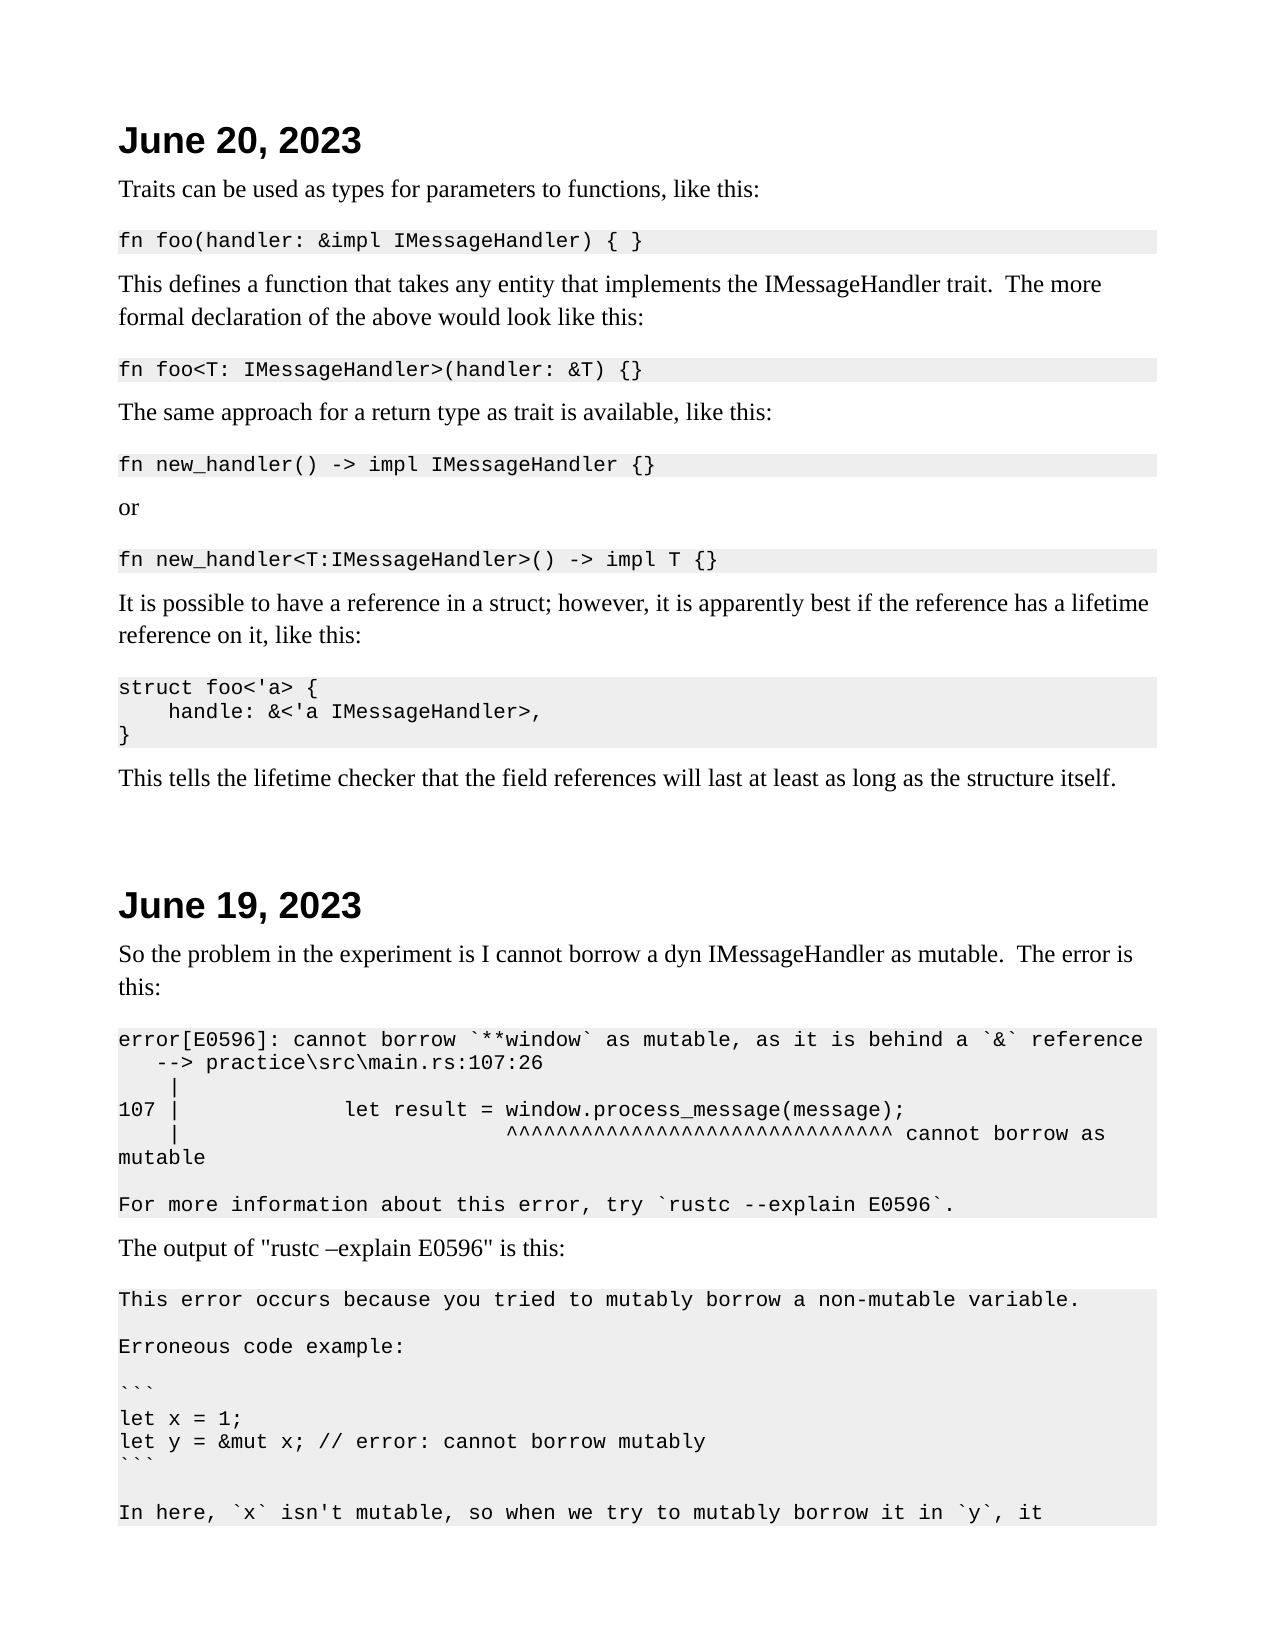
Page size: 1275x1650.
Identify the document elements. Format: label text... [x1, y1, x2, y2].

text This defines a function that takes any entity that implements the IMessageHandler trait. The more formal declaration of the above would look like this: [118, 269, 1157, 331]
text The output of "rustc –explain E0596" is this: [118, 1233, 1157, 1261]
text It is possible to have a reference in a struct; however, it is apparently best if the reference has a lifetime reference on it, like this: [118, 588, 1157, 649]
text ``` [118, 1384, 1157, 1407]
text fn new_handler() -> impl IMessageHandler {} [118, 454, 1157, 477]
text handle: &<'a IMessageHandler>, [118, 701, 1157, 724]
text let y = &mut x; // error: cannot borrow mutably [118, 1431, 1157, 1455]
text or [118, 492, 1157, 521]
subtitle June 20, 2023 [118, 118, 1157, 161]
text 107 | let result = window.process_message(message); [118, 1099, 1157, 1123]
subtitle June 19, 2023 [118, 883, 1157, 926]
text The same approach for a return type as trait is available, like this: [118, 397, 1157, 426]
text This error occurs because you tried to mutably borrow a non-mutable variable. [118, 1289, 1157, 1313]
text Erroneous code example: [118, 1337, 1157, 1360]
text } [118, 724, 1157, 748]
text For more information about this error, try `rustc --explain E0596`. [118, 1194, 1157, 1218]
text ``` [118, 1455, 1157, 1478]
text So the problem in the experiment is I cannot borrow a dyn IMessageHandler as mutable. The error is this: [118, 939, 1157, 1001]
text let x = 1; [118, 1407, 1157, 1431]
text This tells the lifetime checker that the field references will last at least as long as the structure itself. [118, 763, 1157, 792]
text | ^^^^^^^^^^^^^^^^^^^^^^^^^^^^^^^ cannot borrow as mutable [118, 1123, 1157, 1170]
text error[E0596]: cannot borrow `**window` as mutable, as it is behind a `&` reference [118, 1028, 1157, 1052]
text In here, `x` isn't mutable, so when we try to mutably borrow it in `y`, it [118, 1502, 1157, 1526]
text fn foo<T: IMessageHandler>(handler: &T) {} [118, 358, 1157, 382]
text fn foo(handler: &impl IMessageHandler) { } [118, 230, 1157, 254]
text struct foo<'a> { [118, 677, 1157, 701]
text Traits can be used as types for parameters to functions, like this: [118, 174, 1157, 202]
text --> practice\src\main.rs:107:26 [118, 1052, 1157, 1076]
text fn new_handler<T:IMessageHandler>() -> impl T {} [118, 549, 1157, 573]
text | [118, 1076, 1157, 1099]
